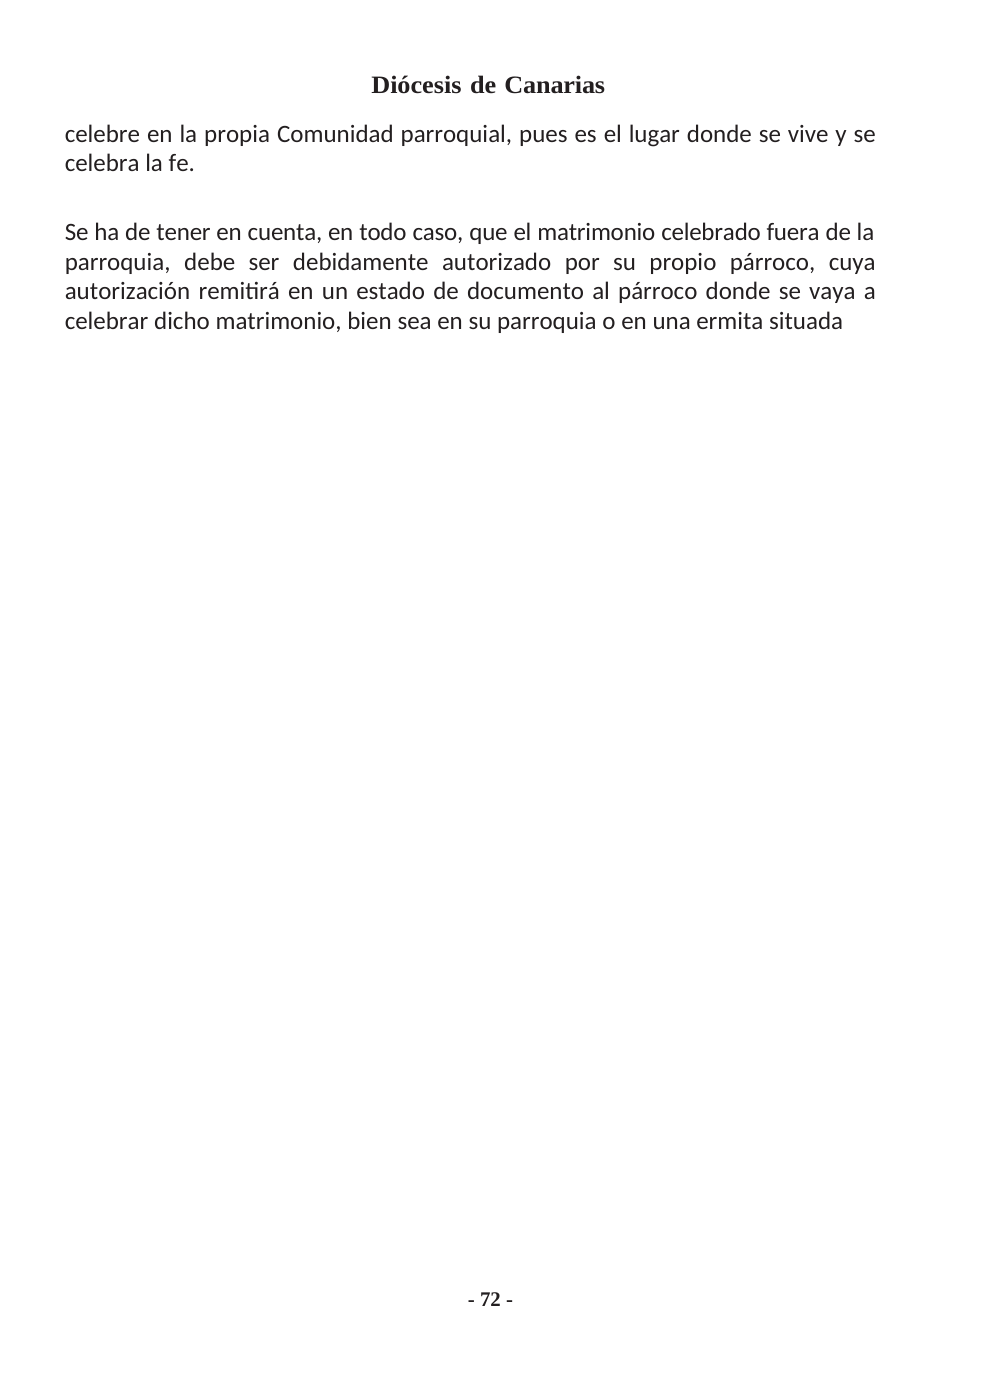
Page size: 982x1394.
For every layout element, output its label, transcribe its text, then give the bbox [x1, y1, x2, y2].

text celebre en la propia Comunidad parroquial, pues es el lugar donde se vive y se celebra la fe. [64, 119, 876, 178]
text Se ha de tener en cuenta, en todo caso, que el matrimonio celebrado fuera de la parroquia, debe ser debidamente autorizado por su propio párroco, cuya autorización remitirá en un estado de documento al párroco donde se vaya a celebrar dicho matrimonio, bien sea en su parroquia o en una ermita situada [64, 217, 875, 336]
